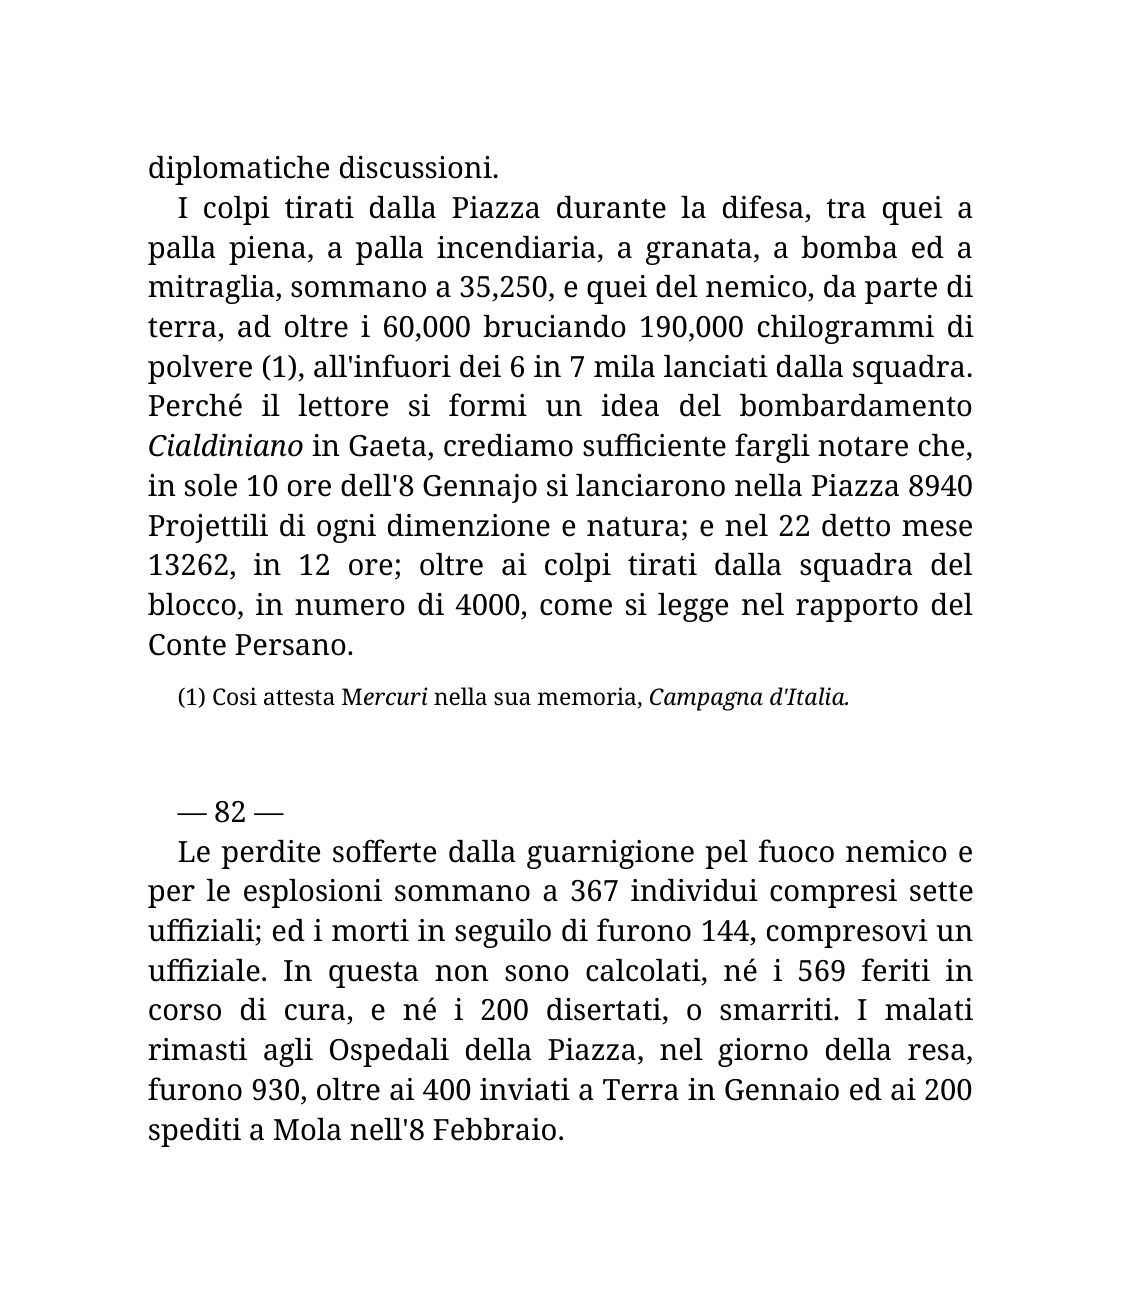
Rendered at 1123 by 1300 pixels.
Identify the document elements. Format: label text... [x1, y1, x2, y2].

text (1) Cosi attesta Mercuri nella sua memoria, Campagna d'Italia. [148, 681, 974, 712]
text Le perdite sofferte dalla guarnigione pel fuoco nemico e per le esplosioni sommano a 367 individui compresi sette uffiziali; ed i morti in seguilo di furono 144, compresovi un uffiziale. In questa non sono calcolati, né i 569 feriti in corso di cura, e né i 200 disertati, o smarriti. I malati rimasti agli Ospedali della Piazza, nel giorno della resa, furono 930, oltre ai 400 inviati a Terra in Gennaio ed ai 200 spediti a Mola nell'8 Febbraio. [148, 831, 974, 1148]
text diplomatiche discussioni. [148, 148, 974, 187]
text — 82 — [148, 791, 974, 831]
text I colpi tirati dalla Piazza durante la difesa, tra quei a palla piena, a palla incendiaria, a granata, a bomba ed a mitraglia, sommano a 35,250, e quei del nemico, da parte di terra, ad oltre i 60,000 bruciando 190,000 chilogrammi di polvere (1), all'infuori dei 6 in 7 mila lanciati dalla squadra. Perché il lettore si formi un idea del bombardamento Cialdiniano in Gaeta, crediamo sufficiente fargli notare che, in sole 10 ore dell'8 Gennajo si lanciarono nella Piazza 8940 Projettili di ogni dimenzione e natura; e nel 22 detto mese 13262, in 12 ore; oltre ai colpi tirati dalla squadra del blocco, in numero di 4000, come si legge nel rapporto del Conte Persano. [148, 187, 974, 663]
